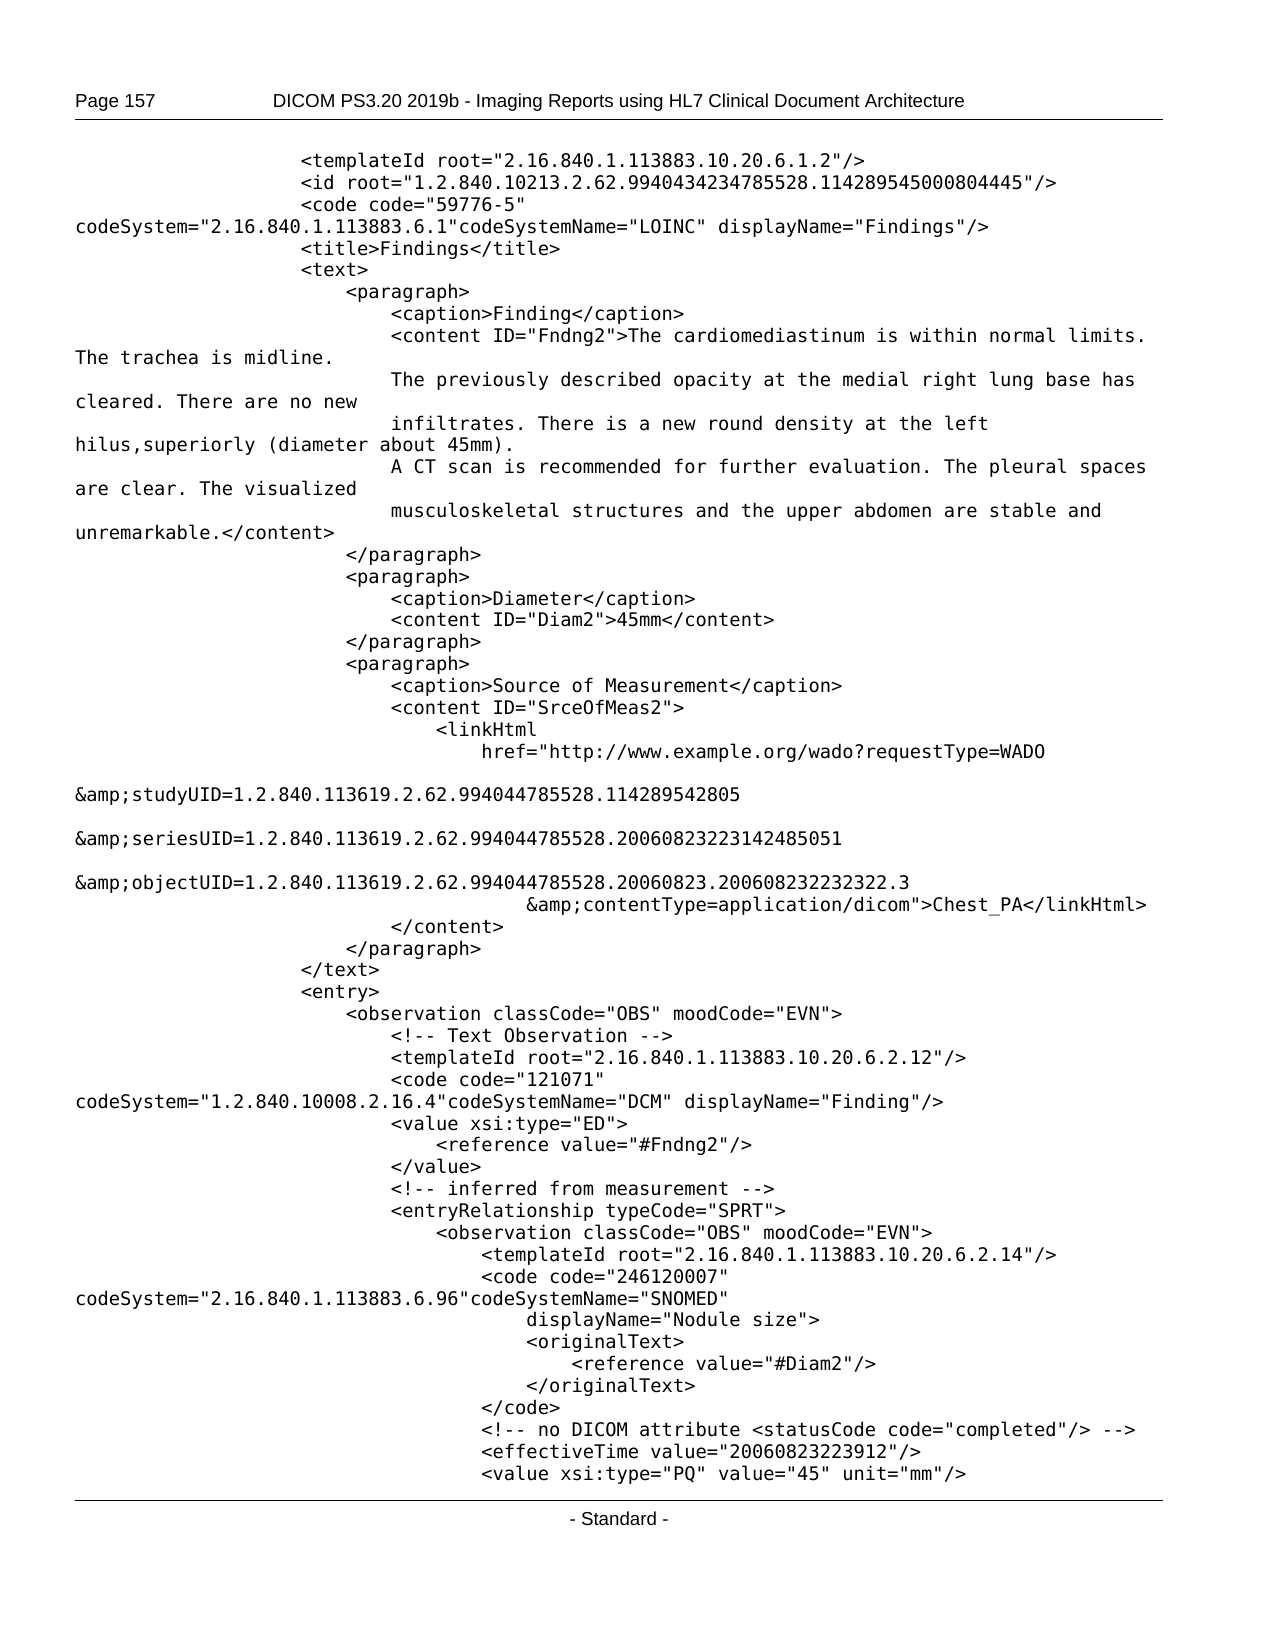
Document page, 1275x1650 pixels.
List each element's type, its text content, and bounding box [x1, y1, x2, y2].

text <templateId root="2.16.840.1.113883.10.20.6.1.2"/> <id root="1.2.840.10213.2.62.9940434234785528.114289545000804445"/> <code code="59776-5" codeSystem="2.16.840.1.113883.6.1"codeSystemName="LOINC" displayName="Findings"/> <title>Findings</title> <text> <paragraph> <caption>Finding</caption> <content ID="Fndng2">The cardiomediastinum is within normal limits. The trachea is midline. The previously described opacity at the medial right lung base has cleared. There are no new infiltrates. There is a new round density at the left hilus,superiorly (diameter about 45mm). A CT scan is recommended for further evaluation. The pleural spaces are clear. The visualized musculoskeletal structures and the upper abdomen are stable and unremarkable.</content> </paragraph> <paragraph> <caption>Diameter</caption> <content ID="Diam2">45mm</content> </paragraph> <paragraph> <caption>Source of Measurement</caption> <content ID="SrceOfMeas2"> <linkHtml href="http://www.example.org/wado?requestType=WADO &amp;studyUID=1.2.840.113619.2.62.994044785528.114289542805 &amp;seriesUID=1.2.840.113619.2.62.994044785528.20060823223142485051 &amp;objectUID=1.2.840.113619.2.62.994044785528.20060823.200608232232322.3 &amp;contentType=application/dicom">Chest_PA</linkHtml> </content> </paragraph> </text> <entry> <observation classCode="OBS" moodCode="EVN"> <!-- Text Observation --> <templateId root="2.16.840.1.113883.10.20.6.2.12"/> <code code="121071" codeSystem="1.2.840.10008.2.16.4"codeSystemName="DCM" displayName="Finding"/> <value xsi:type="ED"> <reference value="#Fndng2"/> </value> <!-- inferred from measurement --> <entryRelationship typeCode="SPRT"> <observation classCode="OBS" moodCode="EVN"> <templateId root="2.16.840.1.113883.10.20.6.2.14"/> <code code="246120007" codeSystem="2.16.840.1.113883.6.96"codeSystemName="SNOMED" displayName="Nodule size"> <originalText> <reference value="#Diam2"/> </originalText> </code> <!-- no DICOM attribute <statusCode code="completed"/> --> <effectiveTime value="20060823223912"/> <value xsi:type="PQ" value="45" unit="mm"/> [75, 150, 1162, 1484]
